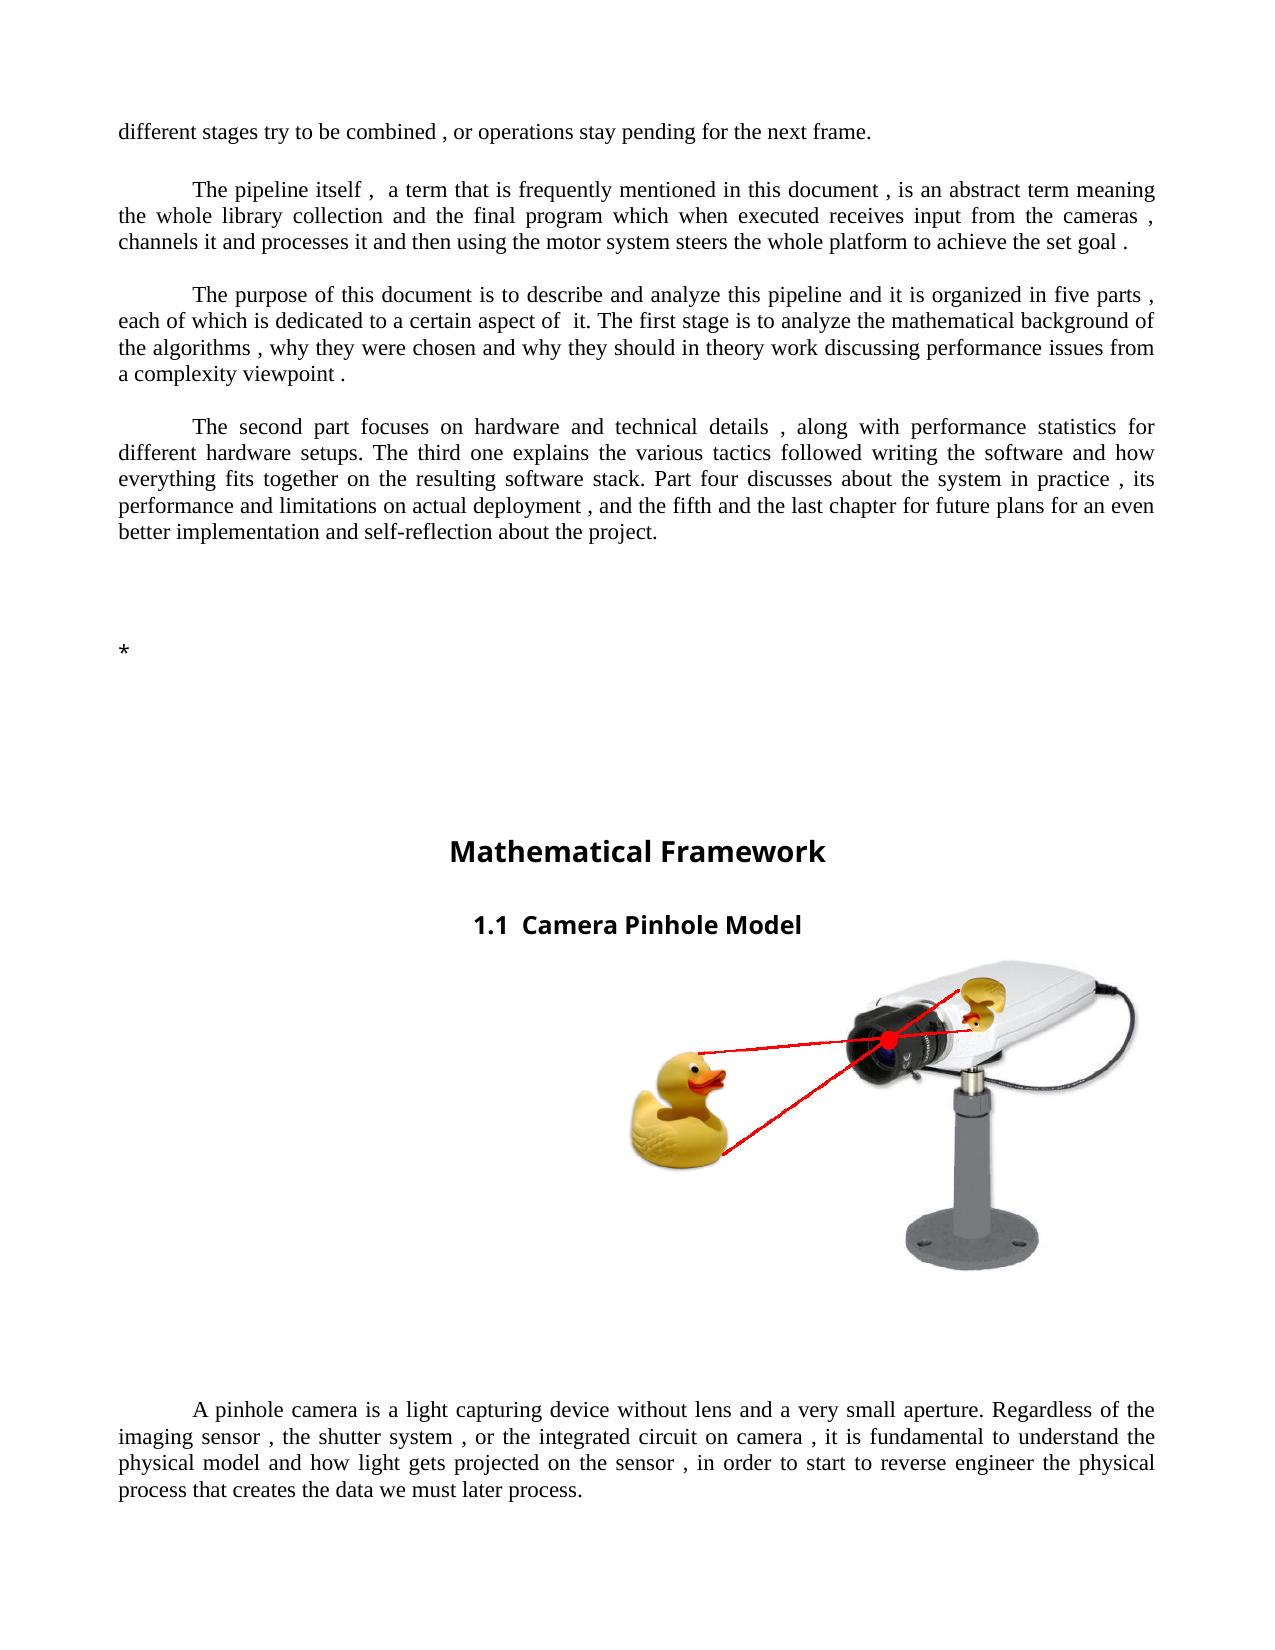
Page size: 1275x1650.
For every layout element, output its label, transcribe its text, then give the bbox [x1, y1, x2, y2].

text The pipeline itself , a term that is frequently mentioned in this document , is an abstract term meaning the whole library collection and the final program which when executed receives input from the cameras , channels it and processes it and then using the motor system steers the whole platform to achieve the set goal . [118, 176, 1157, 255]
text * [118, 638, 1157, 666]
text Mathematical Framework [118, 831, 1157, 871]
text A pinhole camera is a light capturing device without lens and a very small aperture. Regardless of the imaging sensor , the shutter system , or the integrated circuit on camera , it is fundamental to understand the physical model and how light gets projected on the sensor , in order to start to reverse engineer the physical process that creates the data we must later process. [118, 1397, 1157, 1502]
picture [626, 955, 1140, 1272]
text The second part focuses on hardware and technical details , along with performance statistics for different hardware setups. The third one explains the various tactics followed writing the software and how everything fits together on the resulting software stack. Part four discusses about the system in practice , its performance and limitations on actual deployment , and the fifth and the last chapter for future plans for an even better implementation and self-reflection about the project. [118, 413, 1157, 544]
text different stages try to be combined , or operations stay pending for the next frame. [118, 118, 1157, 144]
text The purpose of this document is to describe and analyze this pipeline and it is organized in five parts , each of which is dedicated to a certain aspect of it. The first stage is to analyze the mathematical background of the algorithms , why they were chosen and why they should in theory work discussing performance issues from a complexity viewpoint . [118, 281, 1157, 386]
text 1.1 Camera Pinhole Model [118, 908, 1157, 942]
